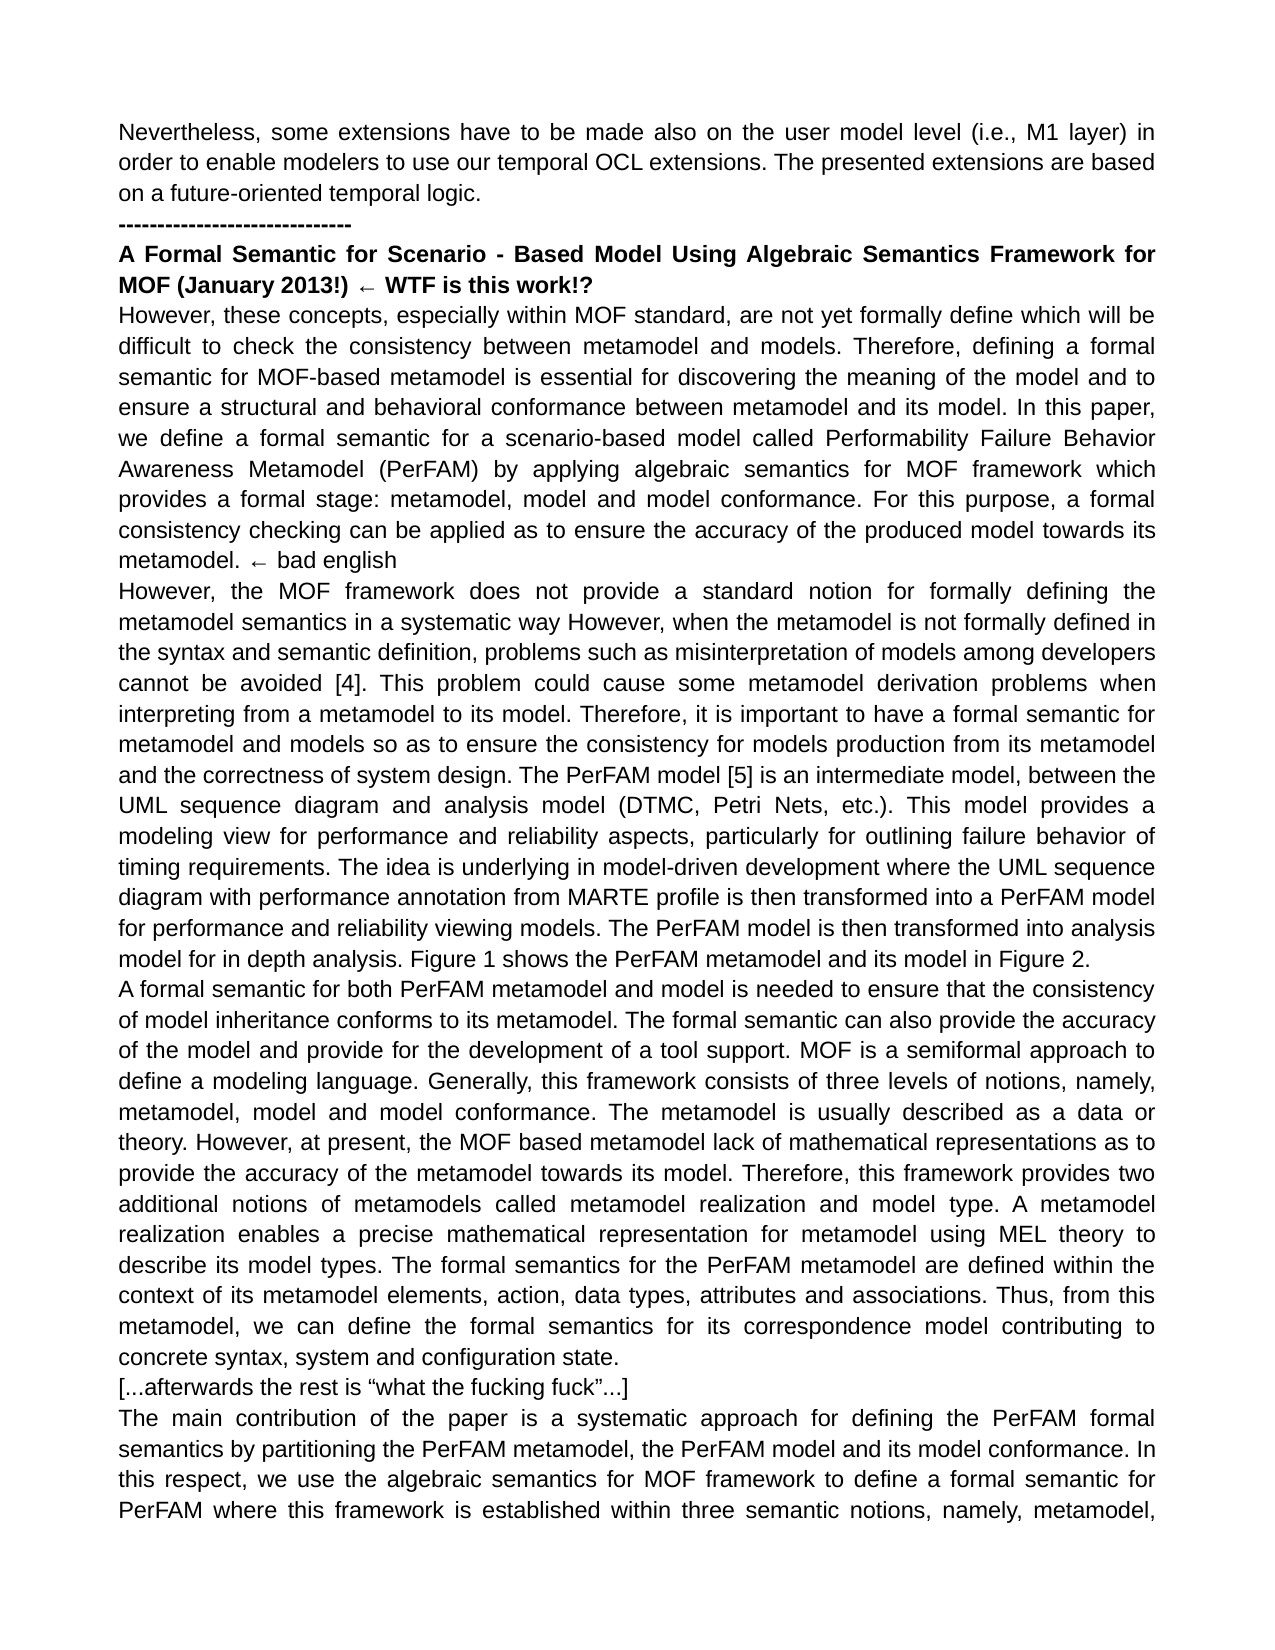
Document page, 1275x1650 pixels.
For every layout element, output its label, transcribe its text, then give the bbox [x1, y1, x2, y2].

text A formal semantic for both PerFAM metamodel and model is needed to ensure that the consistency of model inheritance conforms to its metamodel. The formal semantic can also provide the accuracy of the model and provide for the development of a tool support. MOF is a semiformal approach to define a modeling language. Generally, this framework consists of three levels of notions, namely, metamodel, model and model conformance. The metamodel is usually described as a data or theory. However, at present, the MOF based metamodel lack of mathematical representations as to provide the accuracy of the metamodel towards its model. Therefore, this framework provides two additional notions of metamodels called metamodel realization and model type. A metamodel realization enables a precise mathematical representation for metamodel using MEL theory to describe its model types. The formal semantics for the PerFAM metamodel are defined within the context of its metamodel elements, action, data types, attributes and associations. Thus, from this metamodel, we can define the formal semantics for its correspondence model contributing to concrete syntax, system and configuration state. [118, 976, 1157, 1370]
text Nevertheless, some extensions have to be made also on the user model level (i.e., M1 layer) in order to enable modelers to use our temporal OCL extensions. The presented extensions are based on a future-oriented temporal logic. [118, 118, 1157, 206]
text The main contribution of the paper is a systematic approach for defining the PerFAM formal semantics by partitioning the PerFAM metamodel, the PerFAM model and its model conformance. In this respect, we use the algebraic semantics for MOF framework to define a formal semantic for PerFAM where this framework is established within three semantic notions, namely, metamodel, [118, 1404, 1157, 1523]
text [...afterwards the rest is “what the fucking fuck”...] [118, 1374, 1157, 1401]
text However, these concepts, especially within MOF standard, are not yet formally define which will be difficult to check the consistency between metamodel and models. Therefore, defining a formal semantic for MOF-based metamodel is essential for discovering the meaning of the model and to ensure a structural and behavioral conformance between metamodel and its model. In this paper, we define a formal semantic for a scenario-based model called Performability Failure Behavior Awareness Metamodel (PerFAM) by applying algebraic semantics for MOF framework which provides a formal stage: metamodel, model and model conformance. For this purpose, a formal consistency checking can be applied as to ensure the accuracy of the produced model towards its metamodel. ← bad english [118, 302, 1157, 574]
text A Formal Semantic for Scenario - Based Model Using Algebraic Semantics Framework for MOF (January 2013!) ← WTF is this work!? [118, 241, 1157, 298]
text However, the MOF framework does not provide a standard notion for formally defining the metamodel semantics in a systematic way However, when the metamodel is not formally defined in the syntax and semantic definition, problems such as misinterpretation of models among developers cannot be avoided [4]. This problem could cause some metamodel derivation problems when interpreting from a metamodel to its model. Therefore, it is important to have a formal semantic for metamodel and models so as to ensure the consistency for models production from its metamodel and the correctness of system design. The PerFAM model [5] is an intermediate model, between the UML sequence diagram and analysis model (DTMC, Petri Nets, etc.). This model provides a modeling view for performance and reliability aspects, particularly for outlining failure behavior of timing requirements. The idea is underlying in model-driven development where the UML sequence diagram with performance annotation from MARTE profile is then transformed into a PerFAM model for performance and reliability viewing models. The PerFAM model is then transformed into analysis model for in depth analysis. Figure 1 shows the PerFAM metamodel and its model in Figure 2. [118, 577, 1157, 972]
text ------------------------------ [118, 210, 1157, 237]
